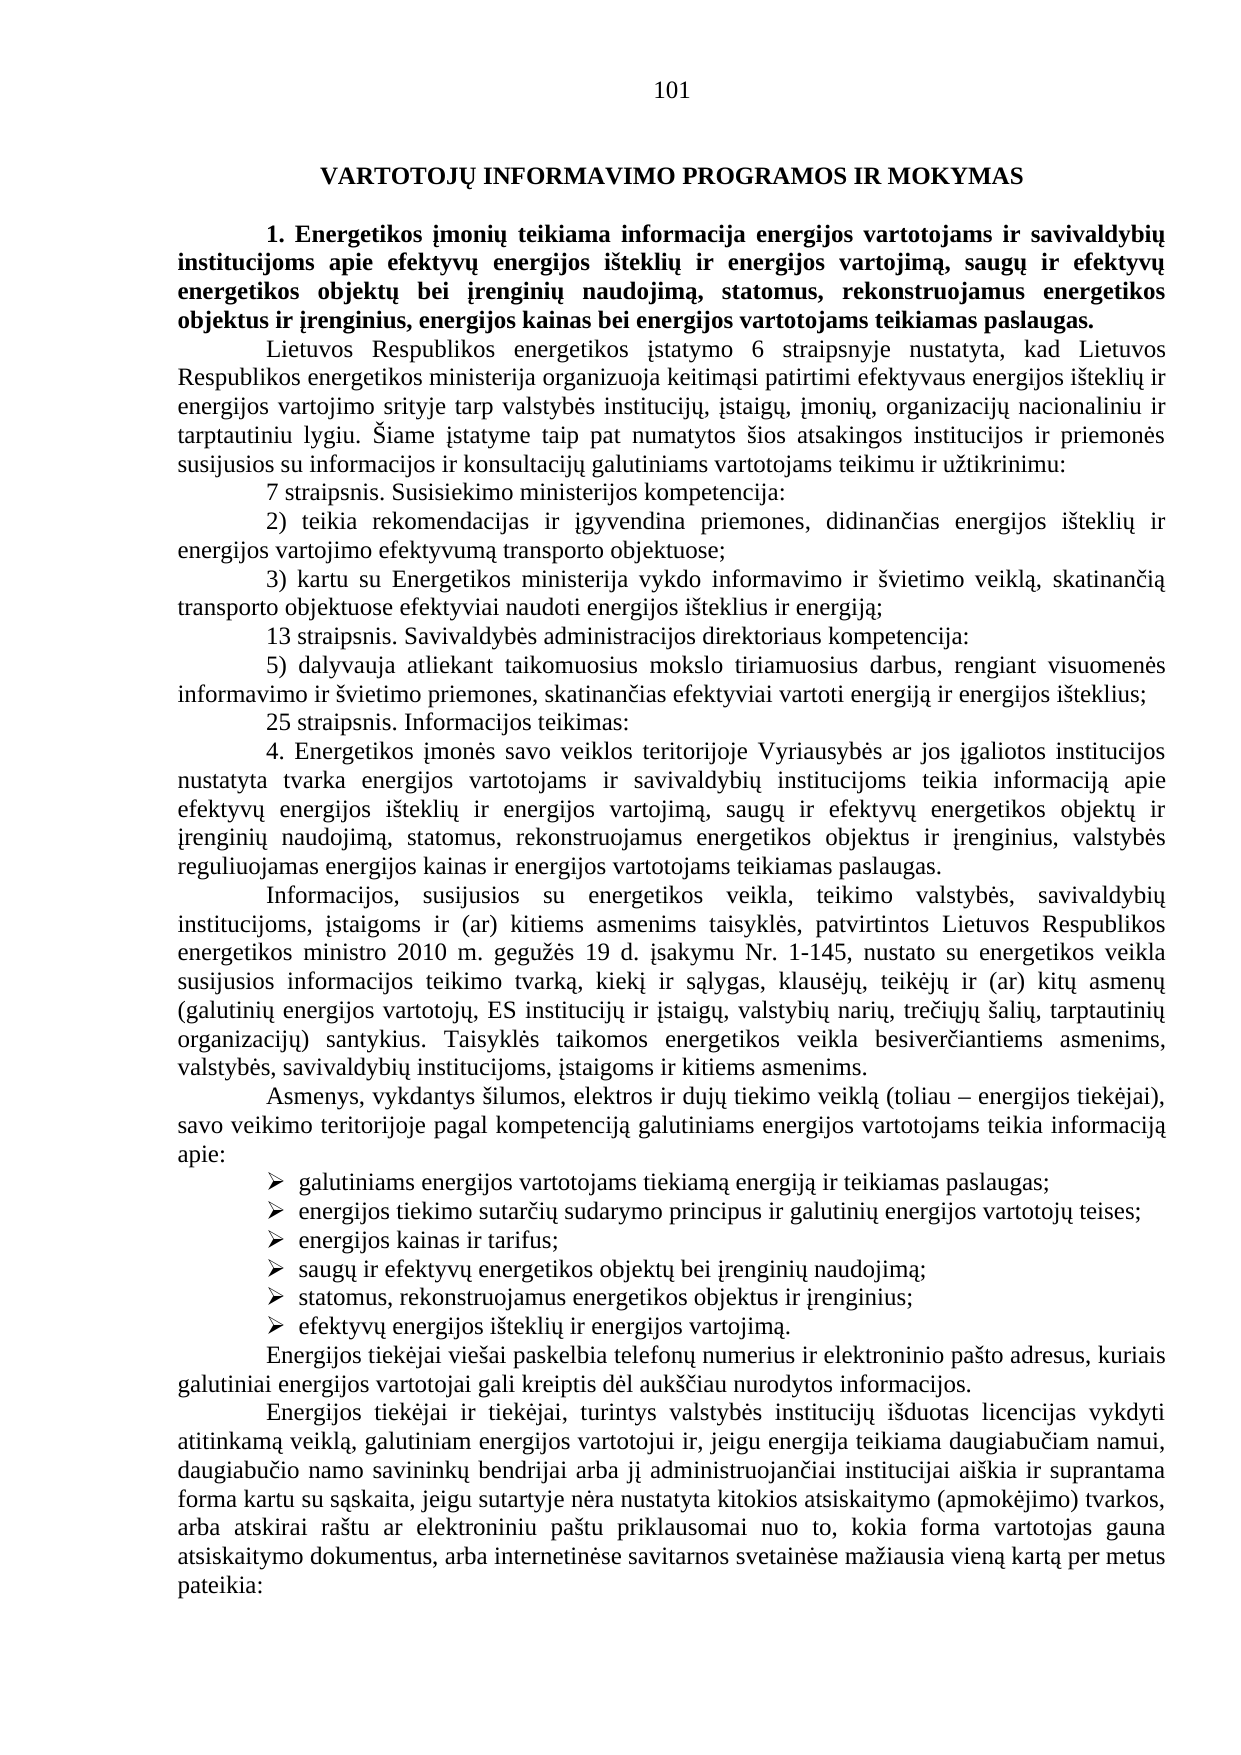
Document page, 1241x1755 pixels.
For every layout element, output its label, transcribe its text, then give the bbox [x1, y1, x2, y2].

text Asmenys, vykdantys šilumos, elektros ir dujų tiekimo veiklą (toliau – energijos tiekėjai), savo veikimo teritorijoje pagal kompetenciją galutiniams energijos vartotojams teikia informaciją apie: [177, 1081, 1166, 1167]
text energijos kainas ir tarifus; [266, 1225, 1166, 1254]
text Energijos tiekėjai viešai paskelbia telefonų numerius ir elektroninio pašto adresus, kuriais galutiniai energijos vartotojai gali kreiptis dėl aukščiau nurodytos informacijos. [177, 1340, 1166, 1397]
text Lietuvos Respublikos energetikos įstatymo 6 straipsnyje nustatyta, kad Lietuvos Respublikos energetikos ministerija organizuoja keitimąsi patirtimi efektyvaus energijos išteklių ir energijos vartojimo srityje tarp valstybės institucijų, įstaigų, įmonių, organizacijų nacionaliniu ir tarptautiniu lygiu. Šiame įstatyme taip pat numatytos šios atsakingos institucijos ir priemonės susijusios su informacijos ir konsultacijų galutiniams vartotojams teikimu ir užtikrinimu: [177, 334, 1166, 477]
text efektyvų energijos išteklių ir energijos vartojimą. [266, 1311, 1166, 1340]
text 1. Energetikos įmonių teikiama informacija energijos vartotojams ir savivaldybių institucijoms apie efektyvų energijos išteklių ir energijos vartojimą, saugų ir efektyvų energetikos objektų bei įrenginių naudojimą, statomus, rekonstruojamus energetikos objektus ir įrenginius, energijos kainas bei energijos vartotojams teikiamas paslaugas. [177, 219, 1166, 334]
text saugų ir efektyvų energetikos objektų bei įrenginių naudojimą; [266, 1254, 1166, 1282]
text 2) teikia rekomendacijas ir įgyvendina priemones, didinančias energijos išteklių ir energijos vartojimo efektyvumą transporto objektuose; [177, 506, 1166, 564]
text statomus, rekonstruojamus energetikos objektus ir įrenginius; [266, 1282, 1166, 1311]
text 13 straipsnis. Savivaldybės administracijos direktoriaus kompetencija: [177, 621, 1166, 650]
text 25 straipsnis. Informacijos teikimas: [177, 707, 1166, 736]
text Energijos tiekėjai ir tiekėjai, turintys valstybės institucijų išduotas licencijas vykdyti atitinkamą veiklą, galutiniam energijos vartotojui ir, jeigu energija teikiama daugiabučiam namui, daugiabučio namo savininkų bendrijai arba jį administruojančiai institucijai aiškia ir suprantama forma kartu su sąskaita, jeigu sutartyje nėra nustatyta kitokios atsiskaitymo (apmokėjimo) tvarkos, arba atskirai raštu ar elektroniniu paštu priklausomai nuo to, kokia forma vartotojas gauna atsiskaitymo dokumentus, arba internetinėse savitarnos svetainėse mažiausia vieną kartą per metus pateikia: [177, 1397, 1166, 1599]
text VARTOTOJŲ INFORMAVIMO PROGRAMOS IR MOKYMAS [177, 161, 1166, 190]
text Informacijos, susijusios su energetikos veikla, teikimo valstybės, savivaldybių institucijoms, įstaigoms ir (ar) kitiems asmenims taisyklės, patvirtintos Lietuvos Respublikos energetikos ministro 2010 m. gegužės 19 d. įsakymu Nr. 1-145, nustato su energetikos veikla susijusios informacijos teikimo tvarką, kiekį ir sąlygas, klausėjų, teikėjų ir (ar) kitų asmenų (galutinių energijos vartotojų, ES institucijų ir įstaigų, valstybių narių, trečiųjų šalių, tarptautinių organizacijų) santykius. Taisyklės taikomos energetikos veikla besiverčiantiems asmenims, valstybės, savivaldybių institucijoms, įstaigoms ir kitiems asmenims. [177, 880, 1166, 1081]
text galutiniams energijos vartotojams tiekiamą energiją ir teikiamas paslaugas; [266, 1167, 1166, 1196]
text 3) kartu su Energetikos ministerija vykdo informavimo ir švietimo veiklą, skatinančią transporto objektuose efektyviai naudoti energijos išteklius ir energiją; [177, 564, 1166, 621]
text 4. Energetikos įmonės savo veiklos teritorijoje Vyriausybės ar jos įgaliotos institucijos nustatyta tvarka energijos vartotojams ir savivaldybių institucijoms teikia informaciją apie efektyvų energijos išteklių ir energijos vartojimą, saugų ir efektyvų energetikos objektų ir įrenginių naudojimą, statomus, rekonstruojamus energetikos objektus ir įrenginius, valstybės reguliuojamas energijos kainas ir energijos vartotojams teikiamas paslaugas. [177, 736, 1166, 880]
text energijos tiekimo sutarčių sudarymo principus ir galutinių energijos vartotojų teises; [266, 1196, 1166, 1225]
text 7 straipsnis. Susisiekimo ministerijos kompetencija: [177, 477, 1166, 506]
text 5) dalyvauja atliekant taikomuosius mokslo tiriamuosius darbus, rengiant visuomenės informavimo ir švietimo priemones, skatinančias efektyviai vartoti energiją ir energijos išteklius; [177, 650, 1166, 707]
